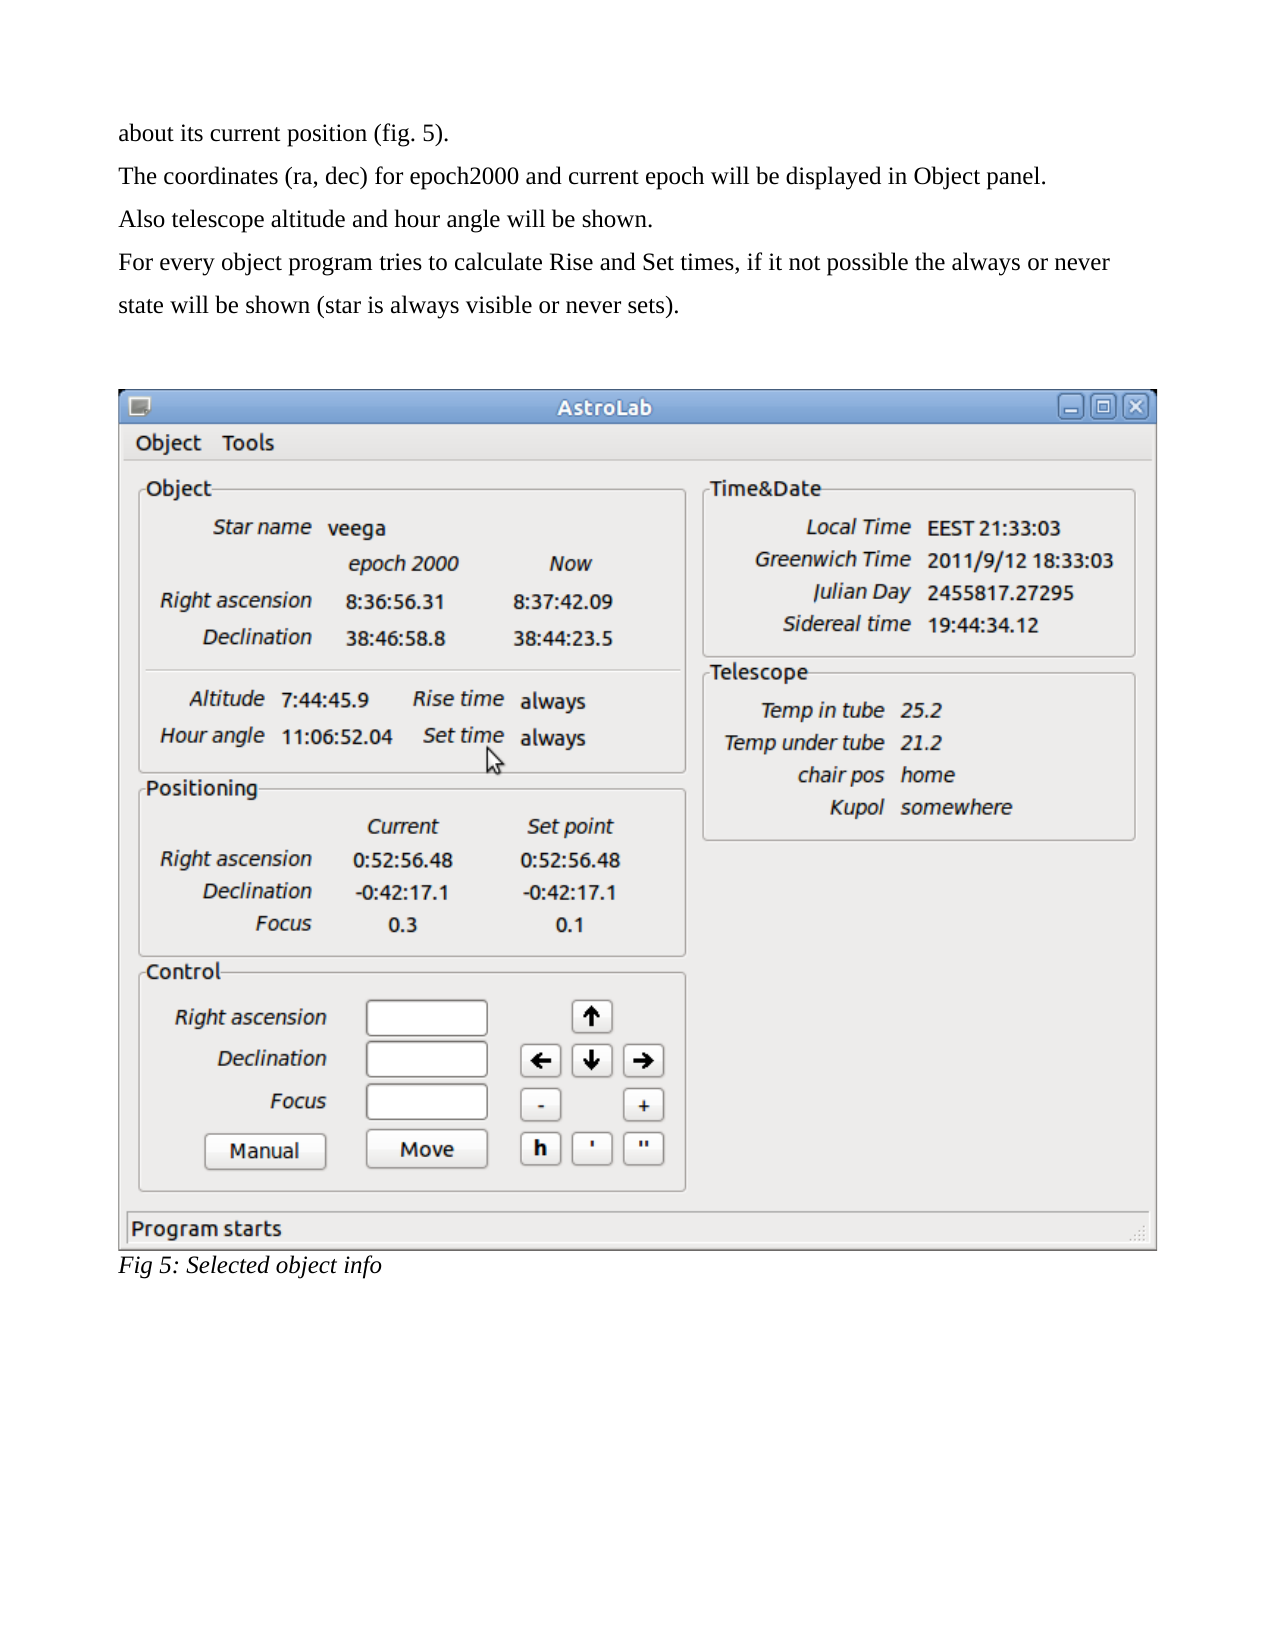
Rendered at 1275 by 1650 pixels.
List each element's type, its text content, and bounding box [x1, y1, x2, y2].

text For every object program tries to calculate Rise and Set times, if it not possible the always or never state will be shown (star is always visible or never sets). [118, 247, 1157, 319]
text about its current position (fig. 5). [118, 118, 1157, 147]
text The coordinates (ra, dec) for epoch2000 and current epoch will be displayed in Object panel. [118, 161, 1157, 190]
picture [118, 389, 1158, 1251]
text Fig 5: Selected object info [118, 1251, 1157, 1279]
text Also telescope altitude and hour angle will be shown. [118, 204, 1157, 233]
